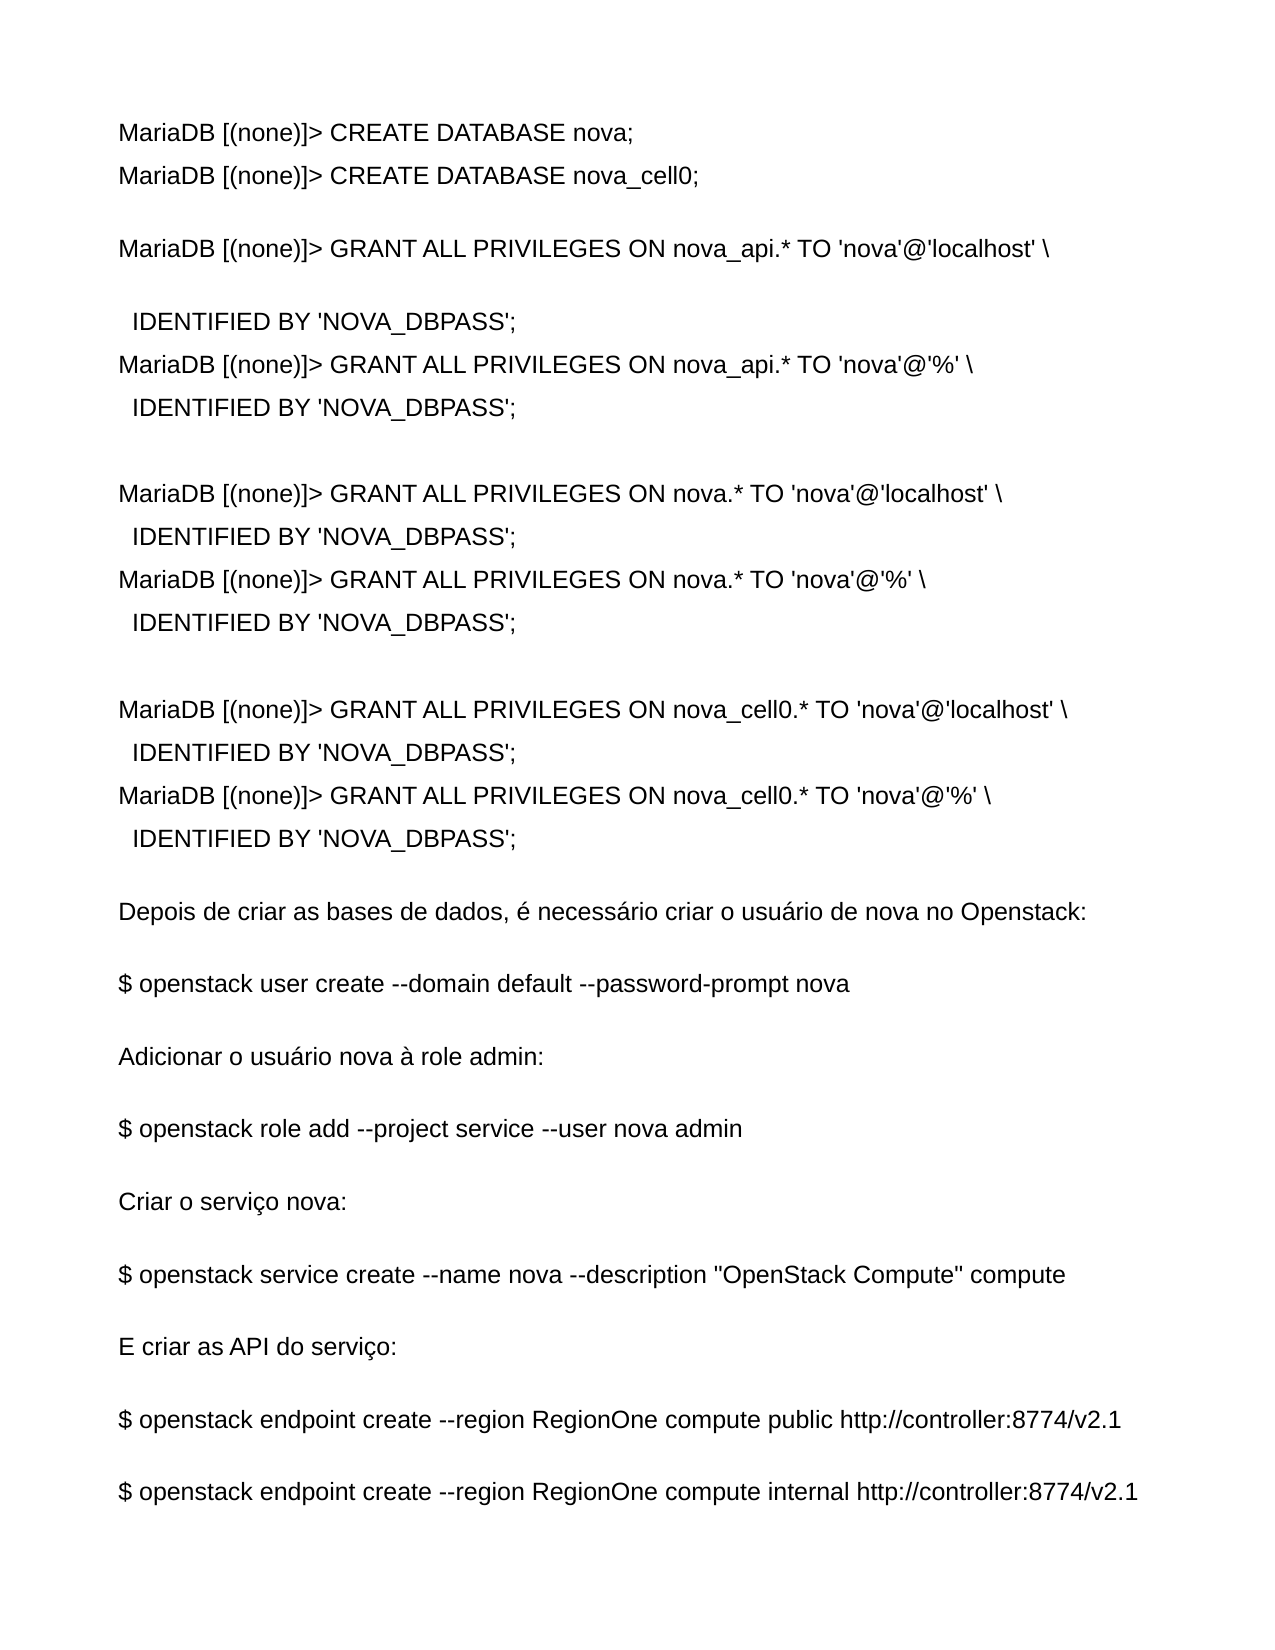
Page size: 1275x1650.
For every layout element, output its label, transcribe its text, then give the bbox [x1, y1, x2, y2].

text MariaDB [(none)]> GRANT ALL PRIVILEGES ON nova.* TO 'nova'@'localhost' \ [118, 479, 1157, 508]
text E criar as API do serviço: [118, 1332, 1157, 1361]
text $ openstack service create --name nova --description "OpenStack Compute" compute [118, 1259, 1157, 1288]
text $ openstack role add --project service --user nova admin [118, 1114, 1157, 1143]
text MariaDB [(none)]> GRANT ALL PRIVILEGES ON nova.* TO 'nova'@'%' \ [118, 565, 1157, 594]
text MariaDB [(none)]> GRANT ALL PRIVILEGES ON nova_cell0.* TO 'nova'@'localhost' \ [118, 694, 1157, 723]
text IDENTIFIED BY 'NOVA_DBPASS'; [118, 608, 1157, 637]
text MariaDB [(none)]> GRANT ALL PRIVILEGES ON nova_cell0.* TO 'nova'@'%' \ [118, 781, 1157, 809]
text Depois de criar as bases de dados, é necessário criar o usuário de nova no Openstack: [118, 897, 1157, 925]
text $ openstack endpoint create --region RegionOne compute internal http://controller:8774/v2.1 [118, 1477, 1157, 1506]
text MariaDB [(none)]> CREATE DATABASE nova; [118, 118, 1157, 147]
text IDENTIFIED BY 'NOVA_DBPASS'; [118, 522, 1157, 551]
text IDENTIFIED BY 'NOVA_DBPASS'; [118, 393, 1157, 421]
text IDENTIFIED BY 'NOVA_DBPASS'; [118, 306, 1157, 335]
text Adicionar o usuário nova à role admin: [118, 1042, 1157, 1071]
text $ openstack user create --domain default --password-prompt nova [118, 969, 1157, 998]
text IDENTIFIED BY 'NOVA_DBPASS'; [118, 738, 1157, 766]
text MariaDB [(none)]> GRANT ALL PRIVILEGES ON nova_api.* TO 'nova'@'%' \ [118, 349, 1157, 378]
text $ openstack endpoint create --region RegionOne compute public http://controller:8774/v2.1 [118, 1405, 1157, 1433]
text MariaDB [(none)]> CREATE DATABASE nova_cell0; [118, 161, 1157, 190]
text Criar o serviço nova: [118, 1187, 1157, 1216]
text MariaDB [(none)]> GRANT ALL PRIVILEGES ON nova_api.* TO 'nova'@'localhost' \ [118, 234, 1157, 263]
text IDENTIFIED BY 'NOVA_DBPASS'; [118, 824, 1157, 853]
